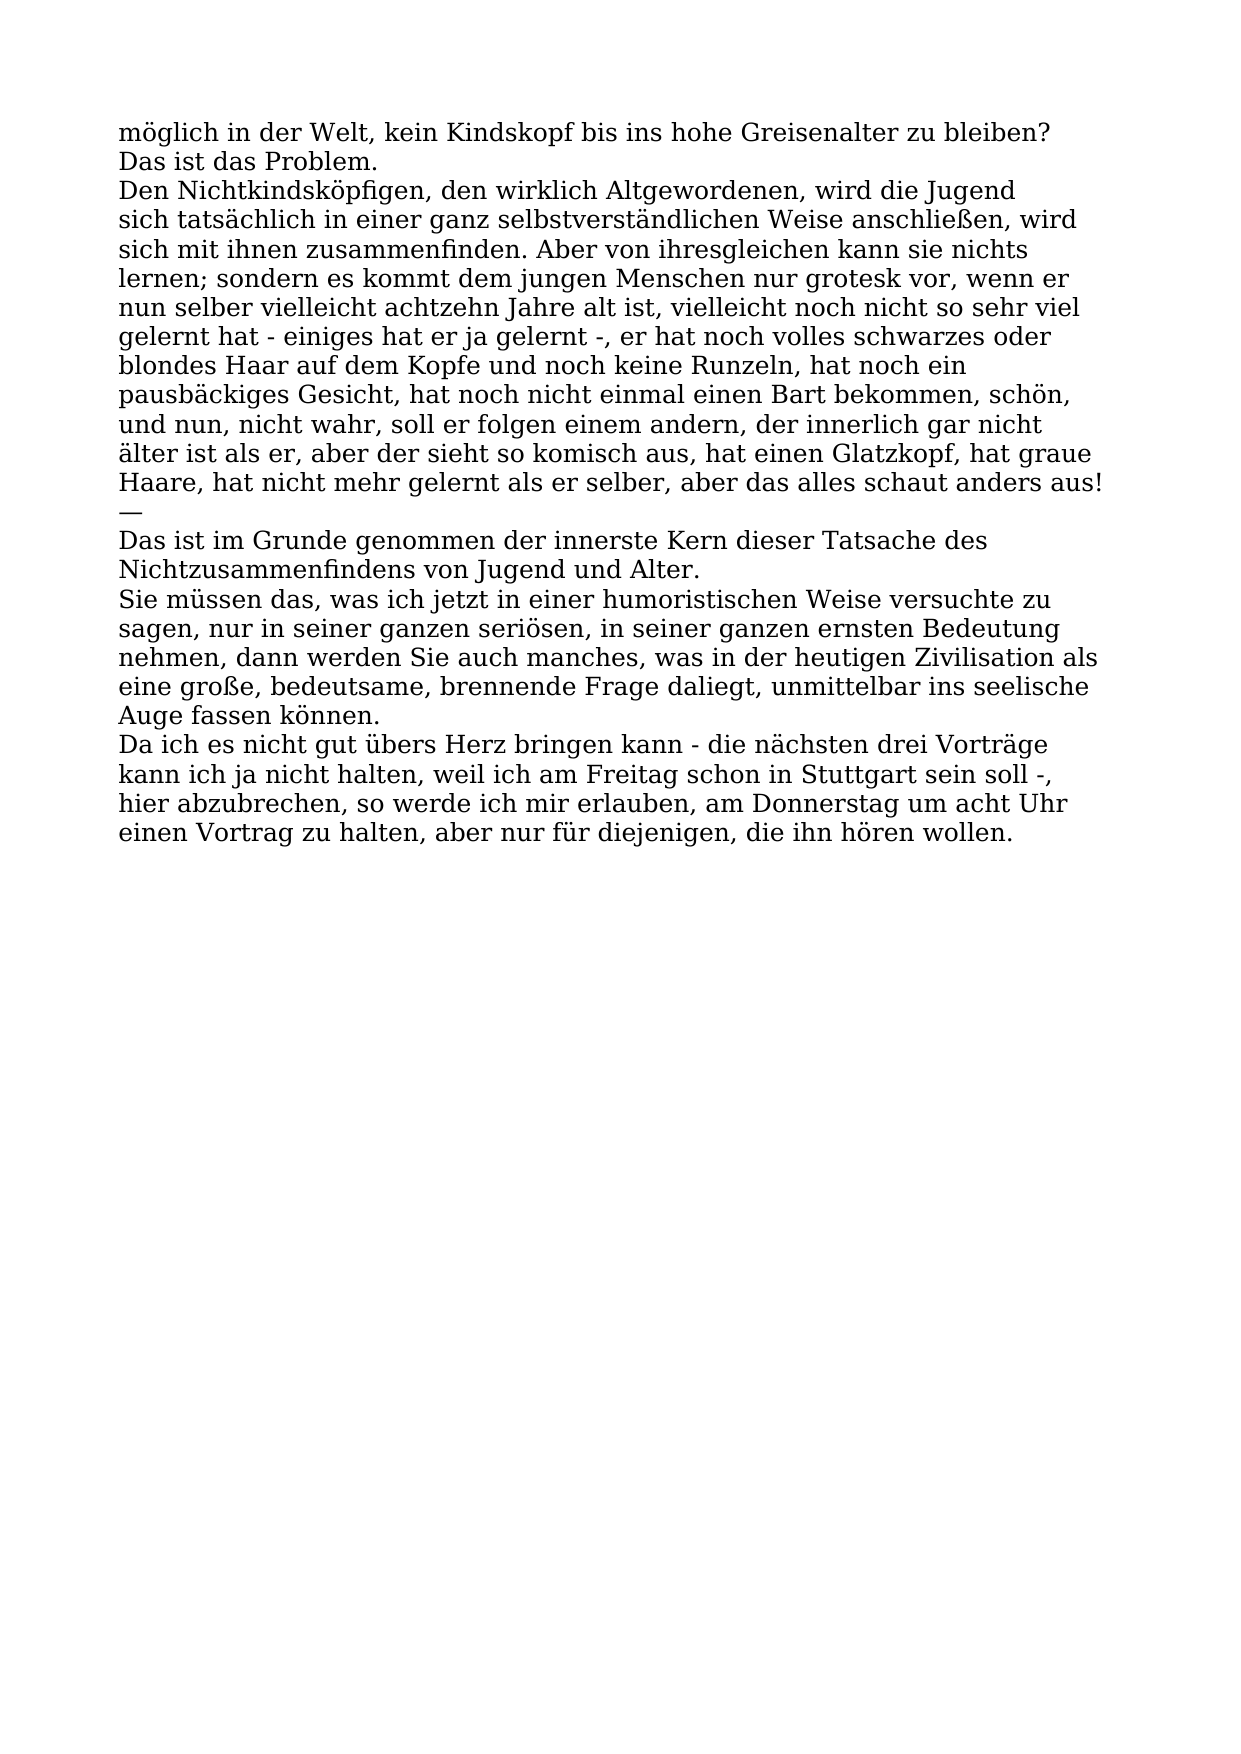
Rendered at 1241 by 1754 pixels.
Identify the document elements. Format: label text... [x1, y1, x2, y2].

text hier abzubrechen, so werde ich mir erlauben, am Donnerstag um acht Uhr [118, 789, 1122, 818]
text Nichtzusammenfindens von Jugend und Alter. [118, 556, 1122, 585]
text nun selber vielleicht achtzehn Jahre alt ist, vielleicht noch nicht so sehr viel [118, 293, 1122, 322]
text Das ist das Problem. [118, 147, 1122, 176]
text Auge fassen können. [118, 701, 1122, 731]
text älter ist als er, aber der sieht so komisch aus, hat einen Glatzkopf, hat graue [118, 439, 1122, 468]
text nehmen, dann werden Sie auch manches, was in der heutigen Zivilisation als [118, 643, 1122, 672]
text Haare, hat nicht mehr gelernt als er selber, aber das alles schaut anders aus! — [118, 468, 1122, 526]
text möglich in der Welt, kein Kindskopf bis ins hohe Greisenalter zu bleiben? [118, 118, 1122, 147]
text kann ich ja nicht halten, weil ich am Freitag schon in Stuttgart sein soll -, [118, 760, 1122, 789]
text Den Nichtkindsköpfigen, den wirklich Altgewordenen, wird die Jugend [118, 176, 1122, 206]
text eine große, bedeutsame, brennende Frage daliegt, unmittelbar ins seelische [118, 672, 1122, 701]
text Da ich es nicht gut übers Herz bringen kann - die nächsten drei Vorträge [118, 731, 1122, 760]
text und nun, nicht wahr, soll er folgen einem andern, der innerlich gar nicht [118, 410, 1122, 439]
text sagen, nur in seiner ganzen seriösen, in seiner ganzen ernsten Bedeutung [118, 614, 1122, 643]
text lernen; sondern es kommt dem jungen Menschen nur grotesk vor, wenn er [118, 264, 1122, 293]
text Das ist im Grunde genommen der innerste Kern dieser Tatsache des [118, 526, 1122, 556]
text Sie müssen das, was ich jetzt in einer humoristischen Weise versuchte zu [118, 585, 1122, 614]
text pausbäckiges Gesicht, hat noch nicht einmal einen Bart bekommen, schön, [118, 381, 1122, 410]
text sich tatsächlich in einer ganz selbstverständlichen Weise anschließen, wird [118, 206, 1122, 235]
text sich mit ihnen zusammenfinden. Aber von ihresgleichen kann sie nichts [118, 235, 1122, 264]
text gelernt hat - einiges hat er ja gelernt -, er hat noch volles schwarzes oder [118, 322, 1122, 351]
text einen Vortrag zu halten, aber nur für diejenigen, die ihn hören wollen. [118, 818, 1122, 847]
text blondes Haar auf dem Kopfe und noch keine Runzeln, hat noch ein [118, 351, 1122, 381]
